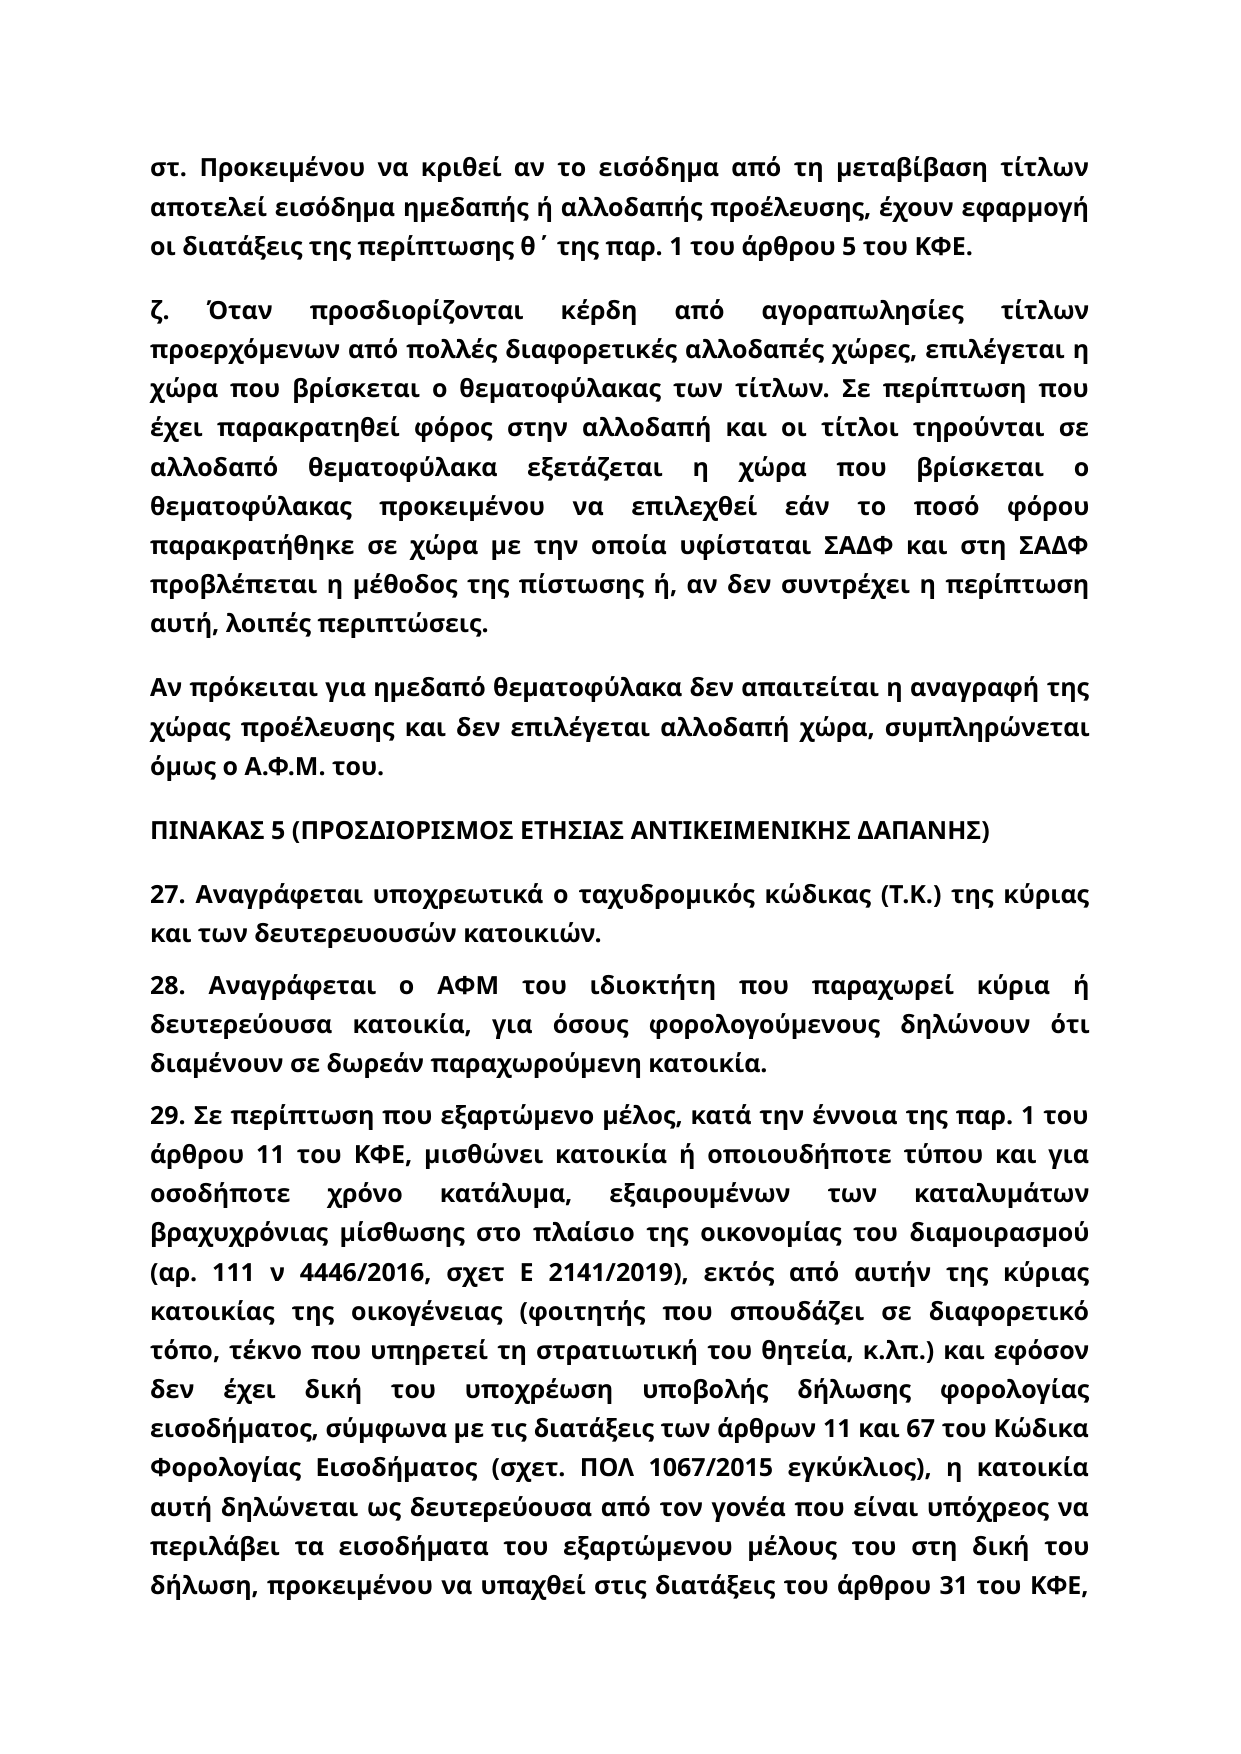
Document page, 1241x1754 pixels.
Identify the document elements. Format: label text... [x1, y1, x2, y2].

text Αν πρόκειται για ημεδαπό θεματοφύλακα δεν απαιτείται η αναγραφή της χώρας προέλευσης και δεν επιλέγεται αλλοδαπή χώρα, συμπληρώνεται όμως ο Α.Φ.Μ. του. [150, 670, 1090, 782]
text στ. Προκειμένου να κριθεί αν το εισόδημα από τη μεταβίβαση τίτλων αποτελεί εισόδημα ημεδαπής ή αλλοδαπής προέλευσης, έχουν εφαρμογή οι διατάξεις της περίπτωσης θ΄ της παρ. 1 του άρθρου 5 του ΚΦΕ. [150, 150, 1090, 262]
text 28. Αναγράφεται ο ΑΦΜ του ιδιοκτήτη που παραχωρεί κύρια ή δευτερεύουσα κατοικία, για όσους φορολογούμενους δηλώνουν ότι διαμένουν σε δωρεάν παραχωρούμενη κατοικία. [150, 967, 1090, 1080]
text ζ. Όταν προσδιορίζονται κέρδη από αγοραπωλησίες τίτλων προερχόμενων από πολλές διαφορετικές αλλοδαπές χώρες, επιλέγεται η χώρα που βρίσκεται ο θεματοφύλακας των τίτλων. Σε περίπτωση που έχει παρακρατηθεί φόρος στην αλλοδαπή και οι τίτλοι τηρούνται σε αλλοδαπό θεματοφύλακα εξετάζεται η χώρα που βρίσκεται ο θεματοφύλακας προκειμένου να επιλεχθεί εάν το ποσό φόρου παρακρατήθηκε σε χώρα με την οποία υφίσταται ΣΑΔΦ και στη ΣΑΔΦ προβλέπεται η μέθοδος της πίστωσης ή, αν δεν συντρέχει η περίπτωση αυτή, λοιπές περιπτώσεις. [150, 292, 1090, 640]
text 29. Σε περίπτωση που εξαρτώμενο μέλος, κατά την έννοια της παρ. 1 του άρθρου 11 του ΚΦΕ, μισθώνει κατοικία ή οποιουδήποτε τύπου και για οσοδήποτε χρόνο κατάλυμα, εξαιρουμένων των καταλυμάτων βραχυχρόνιας μίσθωσης στο πλαίσιο της οικονομίας του διαμοιρασμού (αρ. 111 ν 4446/2016, σχετ Ε 2141/2019), εκτός από αυτήν της κύριας κατοικίας της οικογένειας (φοιτητής που σπουδάζει σε διαφορετικό τόπο, τέκνο που υπηρετεί τη στρατιωτική του θητεία, κ.λπ.) και εφόσον δεν έχει δική του υποχρέωση υποβολής δήλωσης φορολογίας εισοδήματος, σύμφωνα με τις διατάξεις των άρθρων 11 και 67 του Κώδικα Φορολογίας Εισοδήματος (σχετ. ΠΟΛ 1067/2015 εγκύκλιος), η κατοικία αυτή δηλώνεται ως δευτερεύουσα από τον γονέα που είναι υπόχρεος να περιλάβει τα εισοδήματα του εξαρτώμενου μέλους του στη δική του δήλωση, προκειμένου να υπαχθεί στις διατάξεις του άρθρου 31 του ΚΦΕ, [150, 1097, 1090, 1602]
text ΠΙΝΑΚΑΣ 5 (ΠΡΟΣΔΙΟΡΙΣΜΟΣ ΕΤΗΣΙΑΣ ΑΝΤΙΚΕΙΜΕΝΙΚΗΣ ΔΑΠΑΝΗΣ) [150, 812, 1090, 847]
text 27. Αναγράφεται υποχρεωτικά ο ταχυδρομικός κώδικας (Τ.Κ.) της κύριας και των δευτερευουσών κατοικιών. [150, 877, 1090, 950]
